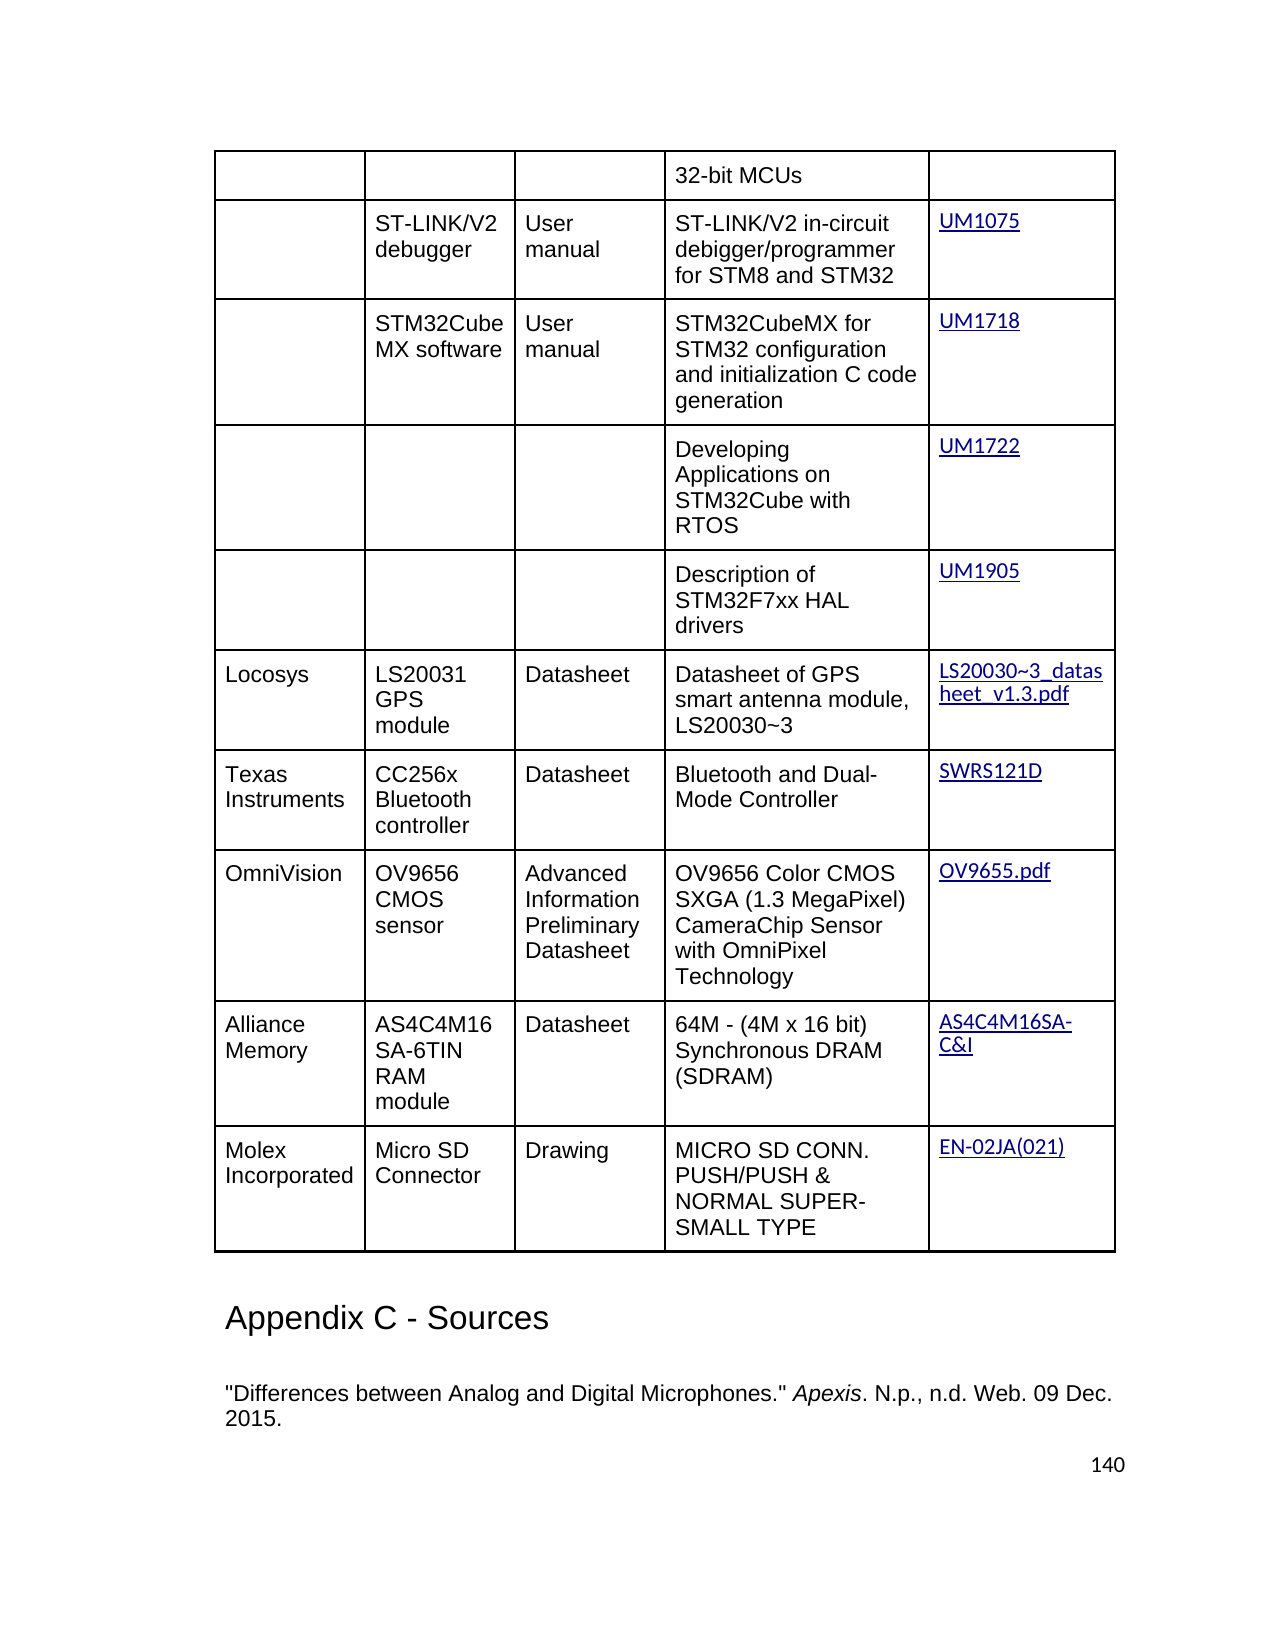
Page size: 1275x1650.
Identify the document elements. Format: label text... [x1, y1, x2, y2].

table_cell AS4C4M16SA-C&I [930, 1002, 1114, 1125]
table_cell STM32CubeMX software [366, 300, 514, 424]
table_cell STM32CubeMX for STM32 configuration and initialization C code generation [666, 300, 928, 424]
table_cell CC256x Bluetooth controller [366, 751, 514, 848]
table_cell Developing Applications on STM32Cube with RTOS [666, 426, 928, 549]
table_cell OmniVision [216, 851, 364, 999]
table_cell UM1718 [930, 300, 1114, 424]
table_cell Alliance Memory [216, 1002, 364, 1125]
table_cell Datasheet of GPS smart antenna module, LS20030~3 [666, 651, 928, 749]
table_cell Bluetooth and Dual-Mode Controller [666, 751, 928, 848]
table_cell AS4C4M16SA-6TIN RAM module [366, 1002, 514, 1125]
table_cell ST-LINK/V2 in-circuit debigger/programmer for STM8 and STM32 [666, 201, 928, 298]
table_cell [516, 551, 664, 649]
text Appendix C - Sources [225, 1299, 1125, 1336]
table_cell Drawing [516, 1127, 664, 1250]
table_cell Locosys [216, 651, 364, 749]
table_cell 32-bit MCUs [666, 152, 928, 198]
table_cell EN-02JA(021) [930, 1127, 1114, 1250]
table_cell [216, 551, 364, 649]
table_cell User manual [516, 201, 664, 298]
table_cell [366, 426, 514, 549]
table_cell Texas Instruments [216, 751, 364, 848]
table_cell [216, 300, 364, 424]
text "Differences between Analog and Digital Microphones." Apexis. N.p., n.d. Web. 09 Dec. 2015. [225, 1381, 1125, 1432]
table_cell MICRO SD CONN. PUSH/PUSH & NORMAL SUPER-SMALL TYPE [666, 1127, 928, 1250]
table_cell UM1722 [930, 426, 1114, 549]
table_cell User manual [516, 300, 664, 424]
table_cell UM1905 [930, 551, 1114, 649]
table_cell LS20031 GPS module [366, 651, 514, 749]
table_cell [366, 551, 514, 649]
table_cell [216, 152, 364, 198]
table_cell LS20030~3_datasheet_v1.3.pdf [930, 651, 1114, 749]
table_cell Datasheet [516, 1002, 664, 1125]
table_cell Datasheet [516, 651, 664, 749]
table_cell [366, 152, 514, 198]
table_cell Molex Incorporated [216, 1127, 364, 1250]
table_cell 64M - (4M x 16 bit) Synchronous DRAM (SDRAM) [666, 1002, 928, 1125]
table_cell Micro SD Connector [366, 1127, 514, 1250]
table_cell Datasheet [516, 751, 664, 848]
table_cell [516, 152, 664, 198]
table_cell Description of STM32F7xx HAL drivers [666, 551, 928, 649]
table_cell [216, 426, 364, 549]
table_cell [930, 152, 1114, 198]
table_cell OV9656 CMOS sensor [366, 851, 514, 999]
table_cell UM1075 [930, 201, 1114, 298]
table_cell ST-LINK/V2 debugger [366, 201, 514, 298]
table_cell Advanced Information Preliminary Datasheet [516, 851, 664, 999]
table_cell [516, 426, 664, 549]
table_cell OV9655.pdf [930, 851, 1114, 999]
table_cell [216, 201, 364, 298]
table_cell SWRS121D [930, 751, 1114, 848]
table_cell OV9656 Color CMOS SXGA (1.3 MegaPixel) CameraChip Sensor with OmniPixel Technology [666, 851, 928, 999]
